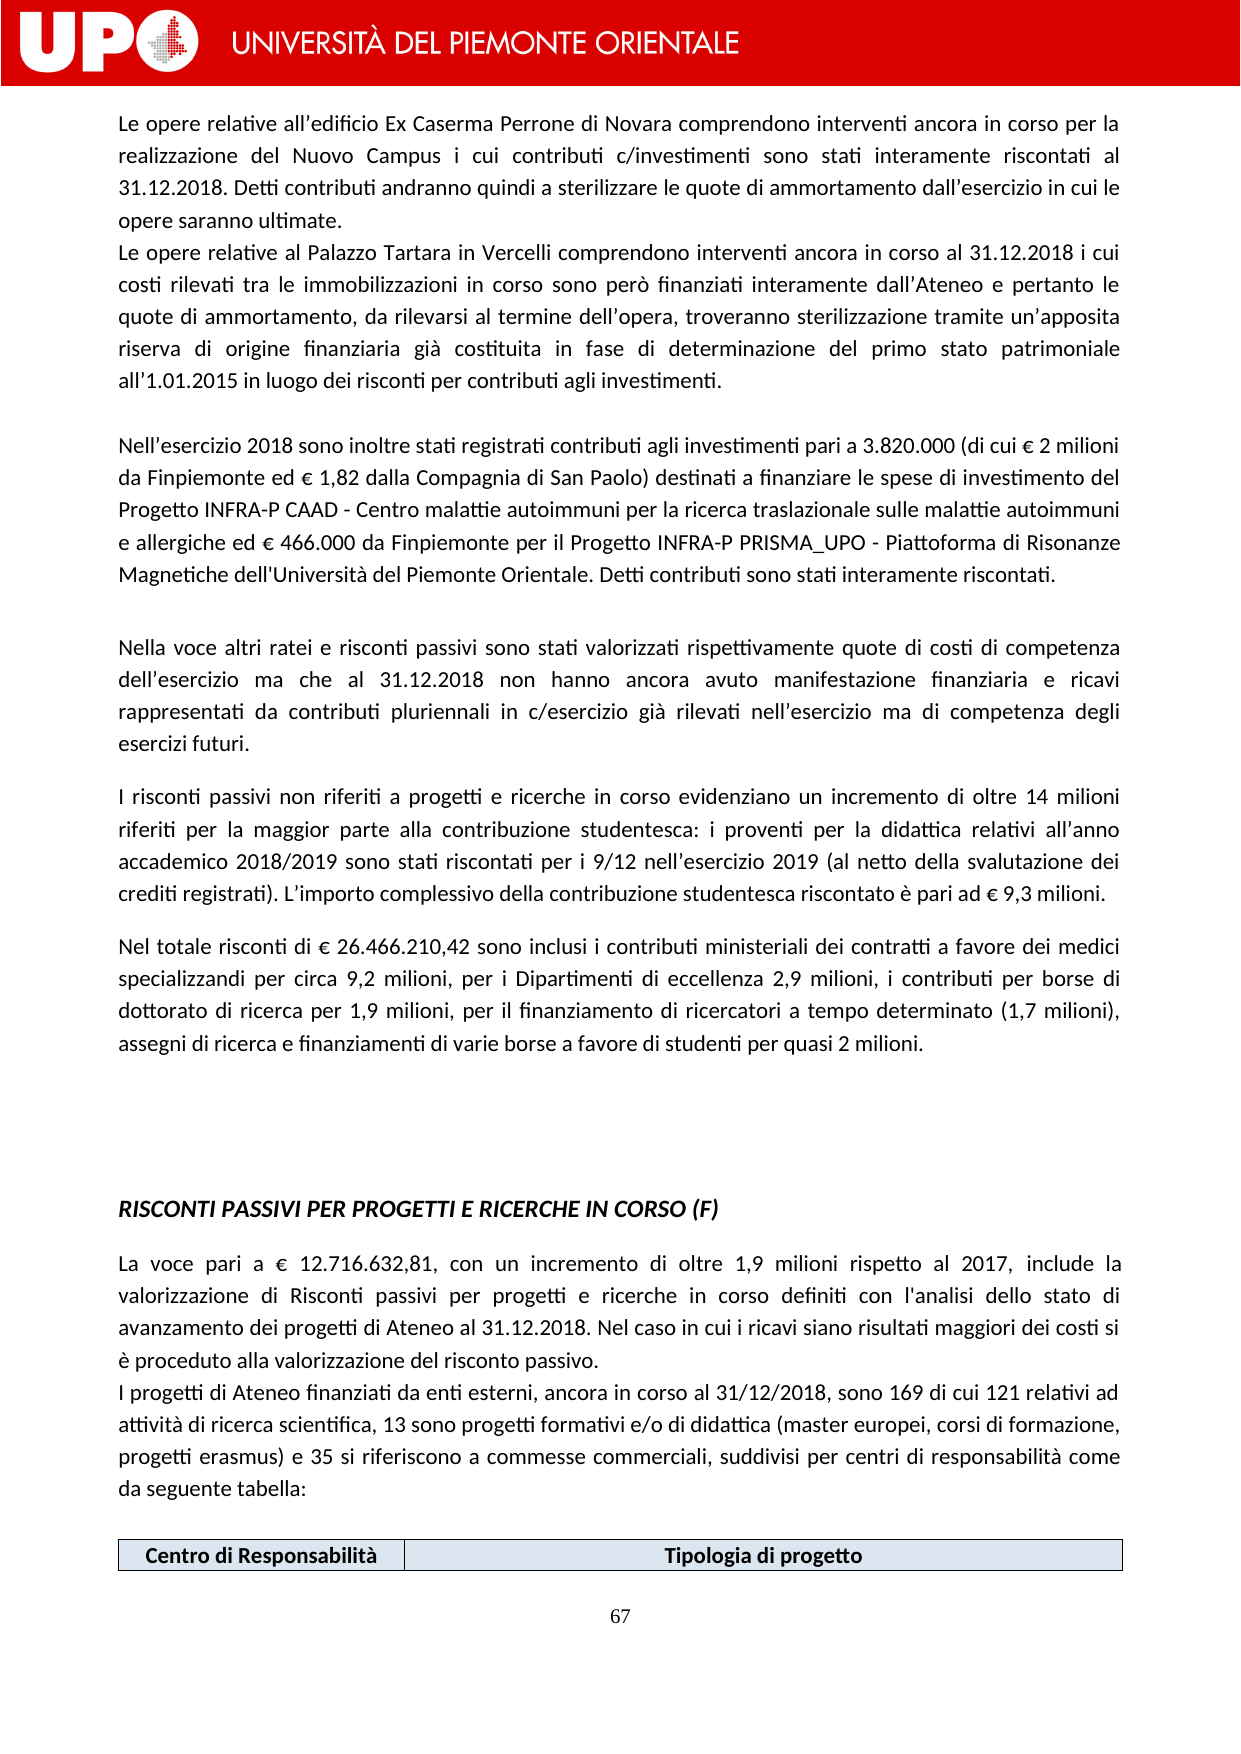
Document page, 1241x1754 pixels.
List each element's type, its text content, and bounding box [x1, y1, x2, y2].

text RISCONTI PASSIVI PER PROGETTI E RICERCHE IN CORSO (F) [118, 1193, 1122, 1224]
text La voce pari a € 12.716.632,81, con un incremento di oltre 1,9 milioni rispetto al 2017, include la valorizzazione di Risconti passivi per progetti e ricerche in corso definiti con l'analisi dello stato di avanzamento dei progetti di Ateneo al 31.12.2018. Nel caso in cui i ricavi siano risultati maggiori dei costi si è proceduto alla valorizzazione del risconto passivo. [118, 1249, 1122, 1374]
text Le opere relative all’edificio Ex Caserma Perrone di Novara comprendono interventi ancora in corso per la realizzazione del Nuovo Campus i cui contributi c/investimenti sono stati interamente riscontati al 31.12.2018. Detti contributi andranno quindi a sterilizzare le quote di ammortamento dall’esercizio in cui le opere saranno ultimate. [118, 109, 1122, 234]
text Nel totale risconti di € 26.466.210,42 sono inclusi i contributi ministeriali dei contratti a favore dei medici specializzandi per circa 9,2 milioni, per i Dipartimenti di eccellenza 2,9 milioni, i contributi per borse di dottorato di ricerca per 1,9 milioni, per il finanziamento di ricercatori a tempo determinato (1,7 milioni), assegni di ricerca e finanziamenti di varie borse a favore di studenti per quasi 2 milioni. [118, 932, 1122, 1057]
text Nella voce altri ratei e risconti passivi sono stati valorizzati rispettivamente quote di costi di competenza dell’esercizio ma che al 31.12.2018 non hanno ancora avuto manifestazione finanziaria e ricavi rappresentati da contributi pluriennali in c/esercizio già rilevati nell’esercizio ma di competenza degli esercizi futuri. [118, 633, 1122, 757]
table_header Centro di Responsabilità [119, 1540, 404, 1570]
text I risconti passivi non riferiti a progetti e ricerche in corso evidenziano un incremento di oltre 14 milioni riferiti per la maggior parte alla contribuzione studentesca: i proventi per la didattica relativi all’anno accademico 2018/2019 sono stati riscontati per i 9/12 nell’esercizio 2019 (al netto della svalutazione dei crediti registrati). L’importo complessivo della contribuzione studentesca riscontato è pari ad € 9,3 milioni. [118, 782, 1122, 907]
text Nell’esercizio 2018 sono inoltre stati registrati contributi agli investimenti pari a 3.820.000 (di cui € 2 milioni da Finpiemonte ed € 1,82 dalla Compagnia di San Paolo) destinati a finanziare le spese di investimento del Progetto INFRA-P CAAD - Centro malattie autoimmuni per la ricerca traslazionale sulle malattie autoimmuni e allergiche ed € 466.000 da Finpiemonte per il Progetto INFRA-P PRISMA_UPO - Piattoforma di Risonanze Magnetiche dell'Università del Piemonte Orientale. Detti contributi sono stati interamente riscontati. [118, 431, 1122, 588]
table_header Tipologia di progetto [405, 1540, 1122, 1570]
text I progetti di Ateneo finanziati da enti esterni, ancora in corso al 31/12/2018, sono 169 di cui 121 relativi ad attività di ricerca scientifica, 13 sono progetti formativi e/o di didattica (master europei, corsi di formazione, progetti erasmus) e 35 si riferiscono a commesse commerciali, suddivisi per centri di responsabilità come da seguente tabella: [118, 1378, 1122, 1502]
text Le opere relative al Palazzo Tartara in Vercelli comprendono interventi ancora in corso al 31.12.2018 i cui costi rilevati tra le immobilizzazioni in corso sono però finanziati interamente dall’Ateneo e pertanto le quote di ammortamento, da rilevarsi al termine dell’opera, troveranno sterilizzazione tramite un’apposita riserva di origine finanziaria già costituita in fase di determinazione del primo stato patrimoniale all’1.01.2015 in luogo dei risconti per contributi agli investimenti. [118, 238, 1122, 395]
